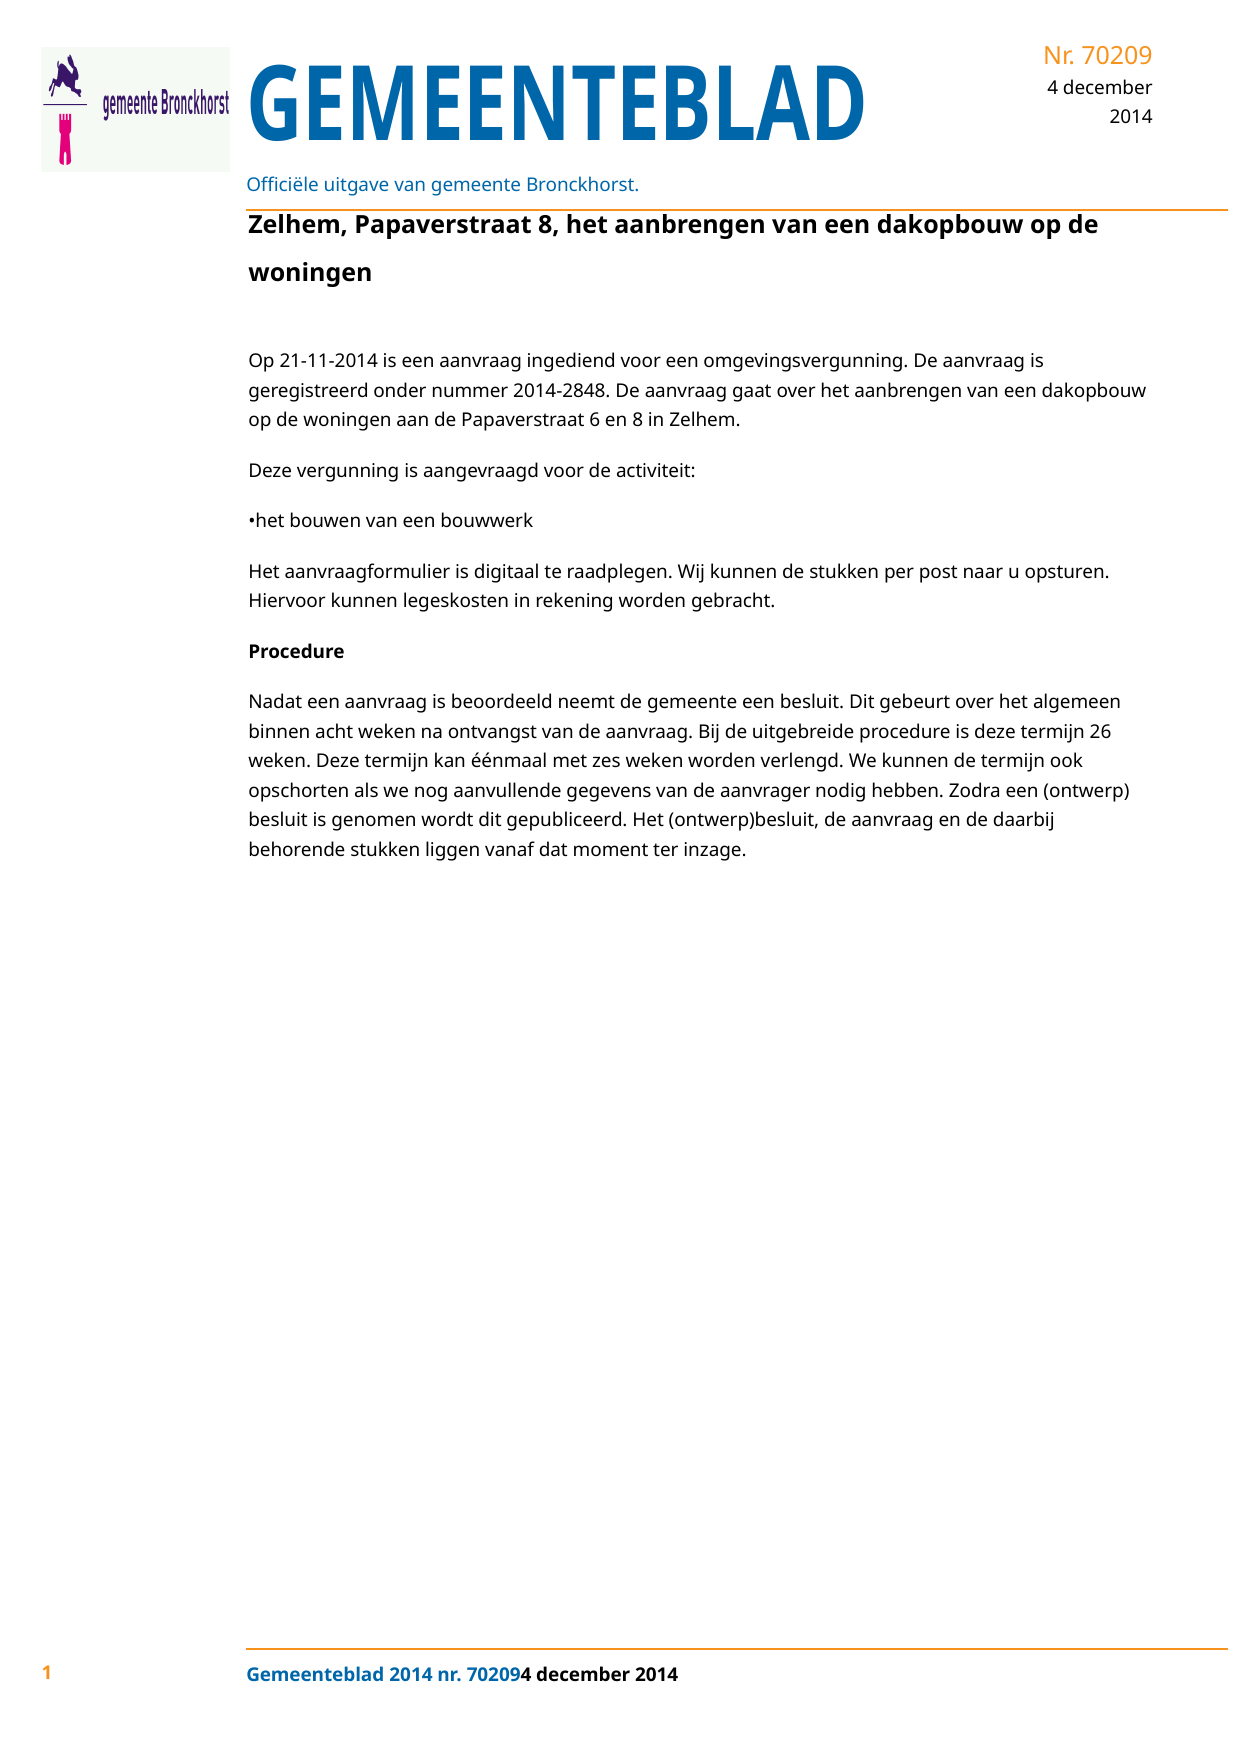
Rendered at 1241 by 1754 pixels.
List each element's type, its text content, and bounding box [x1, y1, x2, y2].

text Procedure [248, 638, 1152, 664]
text Het aanvraagformulier is digitaal te raadplegen. Wij kunnen de stukken per post naar u opsturen. Hiervoor kunnen legeskosten in rekening worden gebracht. [248, 558, 1152, 613]
text Deze vergunning is aangevraagd voor de activiteit: [248, 457, 1152, 483]
picture [41, 47, 231, 172]
text Op 21-11-2014 is een aanvraag ingediend voor een omgevingsvergunning. De aanvraag is geregistreerd onder nummer 2014-2848. De aanvraag gaat over het aanbrengen van een dakopbouw op de woningen aan de Papaverstraat 6 en 8 in Zelhem. [248, 347, 1152, 432]
text Nadat een aanvraag is beoordeeld neemt de gemeente een besluit. Dit gebeurt over het algemeen binnen acht weken na ontvangst van de aanvraag. Bij de uitgebreide procedure is deze termijn 26 weken. Deze termijn kan éénmaal met zes weken worden verlengd. We kunnen de termijn ook opschorten als we nog aanvullende gegevens van de aanvrager nodig hebben. Zodra een (ontwerp) besluit is genomen wordt dit gepubliceerd. Het (ontwerp)besluit, de aanvraag en de daarbij behorende stukken liggen vanaf dat moment ter inzage. [248, 688, 1152, 862]
text Zelhem, Papaverstraat 8, het aanbrengen van een dakopbouw op de woningen [248, 211, 1152, 288]
text •het bouwen van een bouwwerk [248, 507, 1152, 533]
